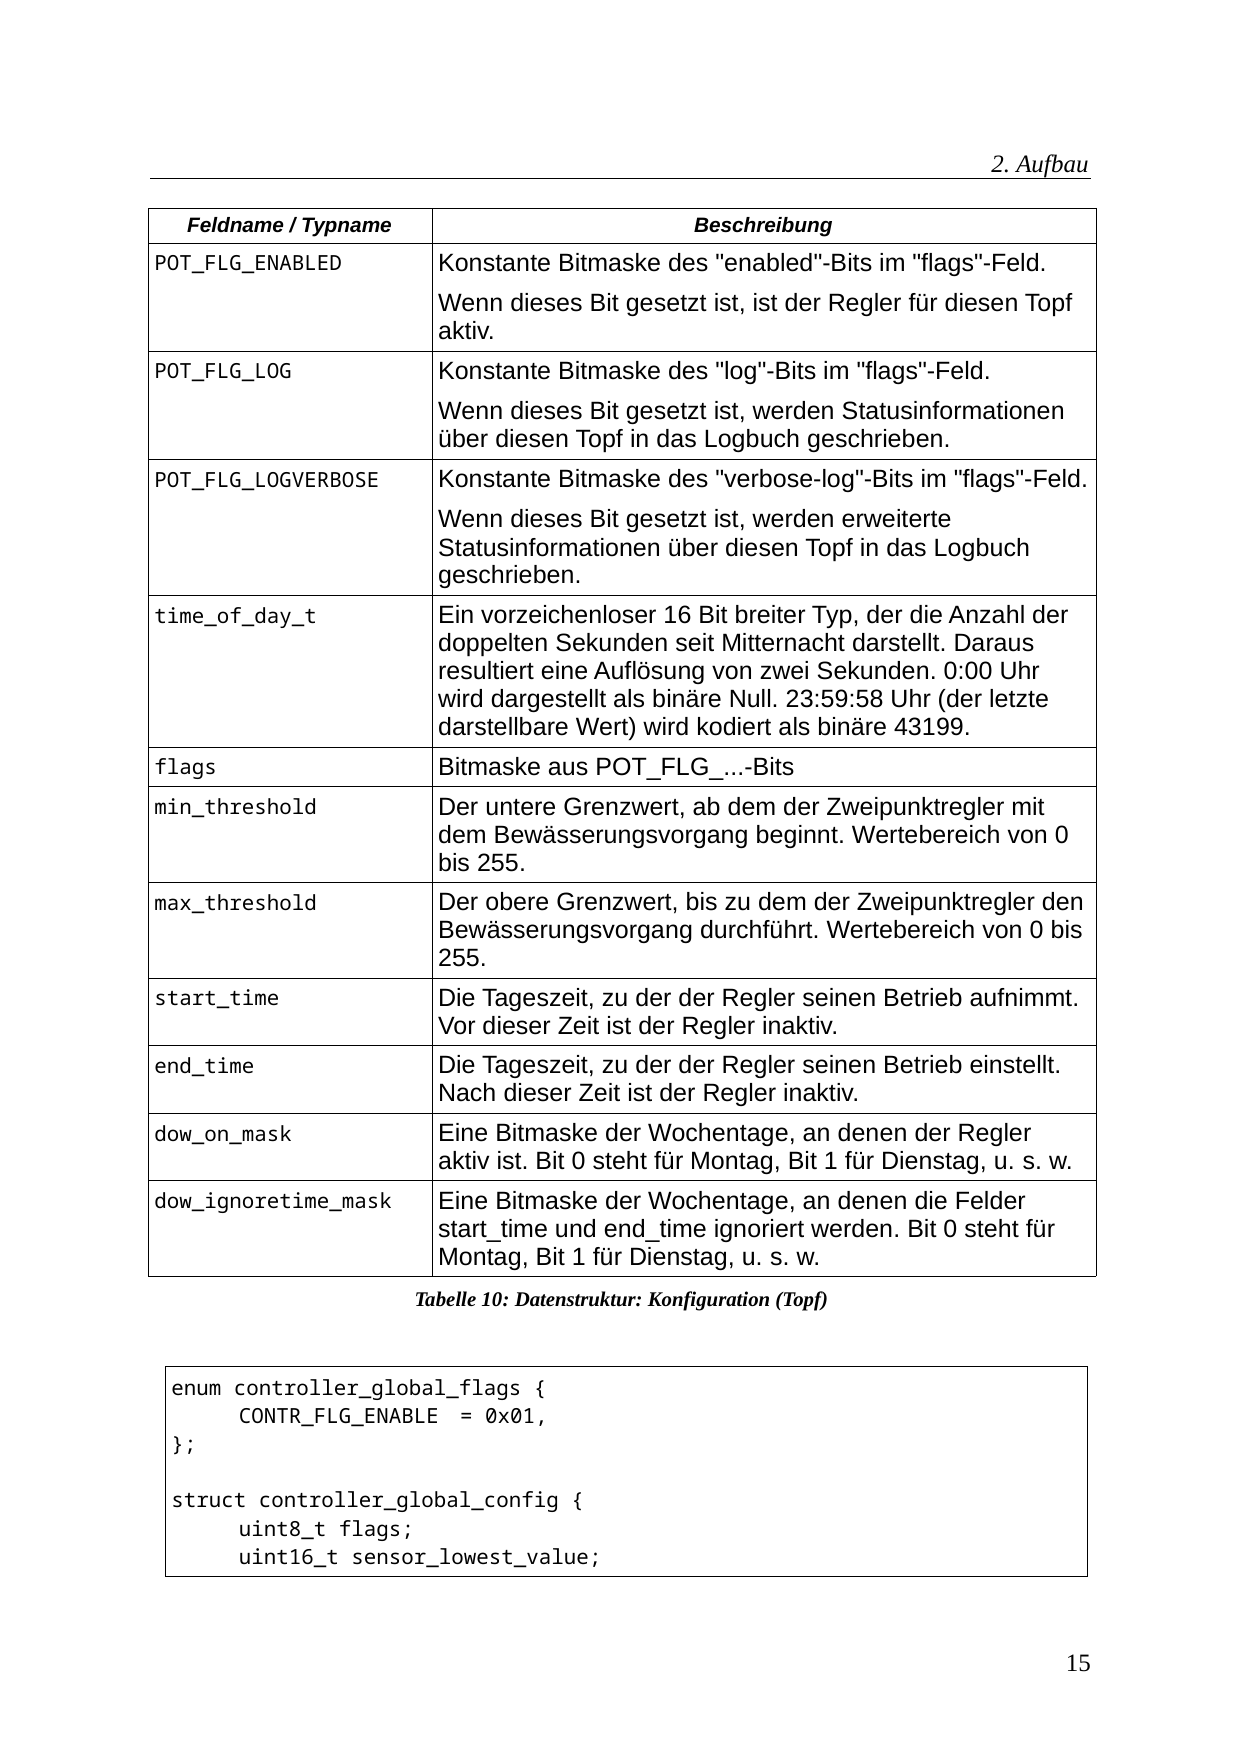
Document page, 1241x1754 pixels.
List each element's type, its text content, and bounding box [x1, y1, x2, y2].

table_cell Eine Bitmaske der Wochentage, an denen der Regler aktiv ist. Bit 0 steht für Montag, Bit 1 für Dienstag, u. s. w. [433, 1114, 1096, 1180]
table_cell Bitmaske aus POT_FLG_...-Bits [433, 748, 1096, 786]
text enum controller_global_flags { [166, 1367, 1087, 1395]
table_cell min_threshold [149, 787, 432, 882]
table_cell dow_on_mask [149, 1114, 432, 1180]
table_cell Ein vorzeichenloser 16 Bit breiter Typ, der die Anzahl der doppelten Sekunden seit Mitternacht darstellt. Daraus resultiert eine Auflösung von zwei Sekunden. 0:00 Uhr wird dargestellt als binäre Null. 23:59:58 Uhr (der letzte darstellbare Wert) wird kodiert als binäre 43199. [433, 596, 1096, 747]
table_cell Der untere Grenzwert, ab dem der Zweipunktregler mit dem Bewässerungsvorgang beginnt. Wertebereich von 0 bis 255. [433, 787, 1096, 882]
table_cell Eine Bitmaske der Wochentage, an denen die Felder start_time und end_time ignoriert werden. Bit 0 steht für Montag, Bit 1 für Dienstag, u. s. w. [433, 1181, 1096, 1276]
table_cell flags [149, 748, 432, 786]
text CONTR_FLG_ENABLE = 0x01, [166, 1395, 1087, 1423]
table_header Beschreibung [433, 209, 1096, 243]
text Tabelle 10: Datenstruktur: Konfiguration (Topf) [148, 1288, 1096, 1311]
text uint8_t flags; [166, 1508, 1087, 1536]
text struct controller_global_config { [166, 1479, 1087, 1508]
table_cell POT_FLG_LOG [149, 352, 432, 459]
table_cell dow_ignoretime_mask [149, 1181, 432, 1276]
table_cell POT_FLG_ENABLED [149, 244, 432, 351]
table_cell Die Tageszeit, zu der der Regler seinen Betrieb einstellt. Nach dieser Zeit ist der Regler inaktiv. [433, 1046, 1096, 1113]
text }; [166, 1423, 1087, 1457]
table_header Feldname / Typname [149, 209, 432, 243]
table_cell Konstante Bitmaske des "log"-Bits im "flags"-Feld. Wenn dieses Bit gesetzt ist, werden Statusinformationen über diesen Topf in das Logbuch geschrieben. [433, 352, 1096, 459]
table_cell Der obere Grenzwert, bis zu dem der Zweipunktregler den Bewässerungsvorgang durchführt. Wertebereich von 0 bis 255. [433, 883, 1096, 978]
text uint16_t sensor_lowest_value; [166, 1536, 1087, 1576]
table_cell max_threshold [149, 883, 432, 978]
table_cell Konstante Bitmaske des "verbose-log"-Bits im "flags"-Feld. Wenn dieses Bit gesetzt ist, werden erweiterte Statusinformationen über diesen Topf in das Logbuch geschrieben. [433, 460, 1096, 595]
table_cell Konstante Bitmaske des "enabled"-Bits im "flags"-Feld. Wenn dieses Bit gesetzt ist, ist der Regler für diesen Topf aktiv. [433, 244, 1096, 351]
table_cell start_time [149, 979, 432, 1045]
table_cell end_time [149, 1046, 432, 1113]
table_cell Die Tageszeit, zu der der Regler seinen Betrieb aufnimmt. Vor dieser Zeit ist der Regler inaktiv. [433, 979, 1096, 1045]
table_cell POT_FLG_LOGVERBOSE [149, 460, 432, 595]
table_cell time_of_day_t [149, 596, 432, 747]
